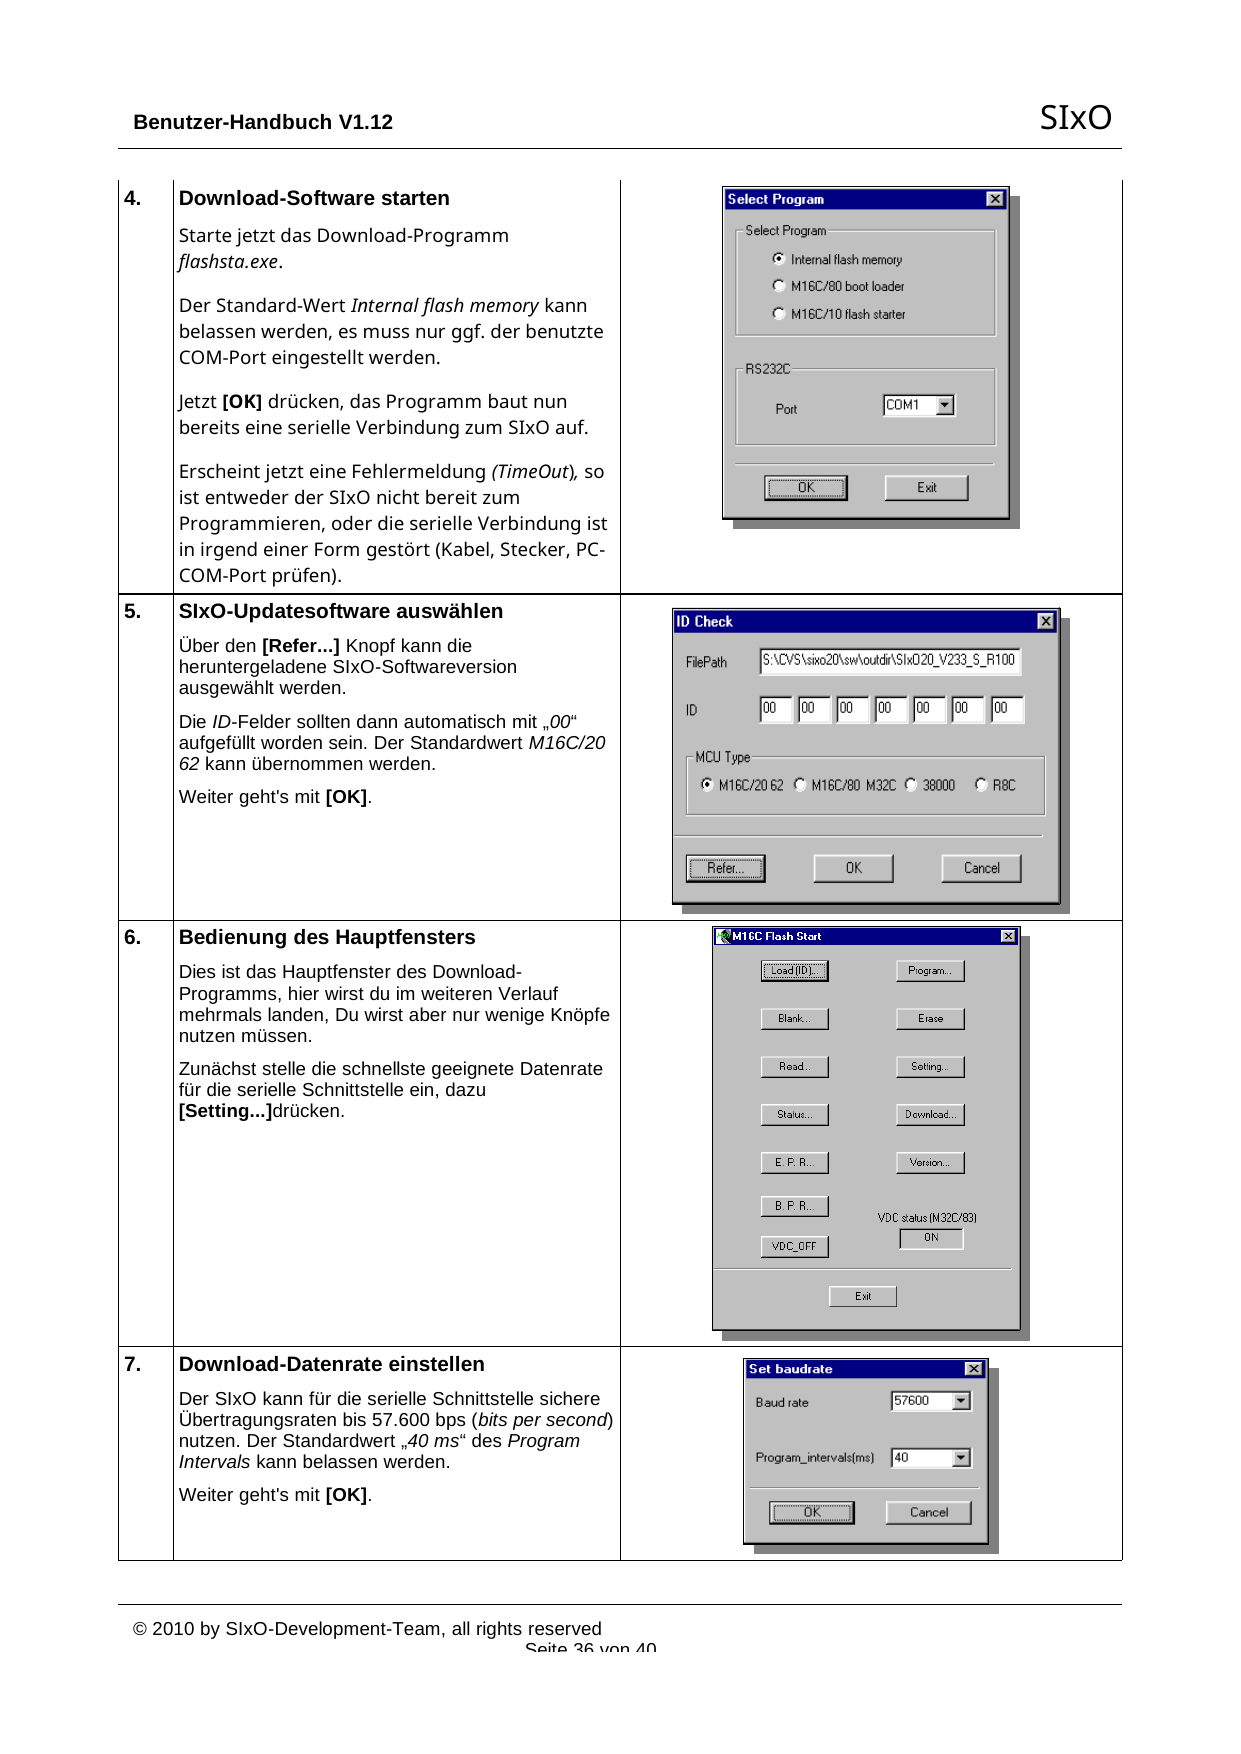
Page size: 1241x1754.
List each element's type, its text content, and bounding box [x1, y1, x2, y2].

table_cell [621, 1347, 1122, 1560]
table_cell 5. [119, 595, 173, 920]
table_cell [621, 595, 1122, 920]
picture [744, 1359, 988, 1544]
picture [713, 927, 1020, 1330]
table_cell Bedienung des Hauptfensters Dies ist das Hauptfenster des Download-Programms, hier wirst du im weiteren Verlauf mehrmals landen, Du wirst aber nur wenige Knöpfe nutzen müssen. Zunächst stelle die schnellste geeignete Datenrate für die serielle Schnittstelle ein, dazu [Setting...]drücken. [174, 921, 620, 1346]
table_cell 7. [119, 1347, 173, 1560]
picture [673, 609, 1060, 904]
table_cell Download-Datenrate einstellen Der SIxO kann für die serielle Schnittstelle sichere Übertragungsraten bis 57.600 bps (bits per second) nutzen. Der Standardwert „40 ms“ des Program Intervals kann belassen werden. Weiter geht's mit [OK]. [174, 1347, 620, 1560]
table_cell 6. [119, 921, 173, 1346]
table_cell SIxO-Updatesoftware auswählen Über den [Refer...] Knopf kann die heruntergeladene SIxO-Softwareversion ausgewählt werden. Die ID-Felder sollten dann automatisch mit „00“ aufgefüllt worden sein. Der Standardwert M16C/20 62 kann übernommen werden. Weiter geht's mit [OK]. [174, 595, 620, 920]
table_cell [621, 180, 1122, 593]
table_cell 4. [119, 180, 173, 593]
table_cell [621, 921, 1122, 1346]
table_cell Download-Software starten Starte jetzt das Download-Programm flashsta.exe. Der Standard-Wert Internal flash memory kann belassen werden, es muss nur ggf. der benutzte COM-Port eingestellt werden. Jetzt [OK] drücken, das Programm baut nun bereits eine serielle Verbindung zum SIxO auf. Erscheint jetzt eine Fehlermeldung (TimeOut), so ist entweder der SIxO nicht bereit zum Programmieren, oder die serielle Verbindung ist in irgend einer Form gestört (Kabel, Stecker, PC-COM-Port prüfen). [174, 180, 620, 593]
picture [723, 187, 1009, 519]
